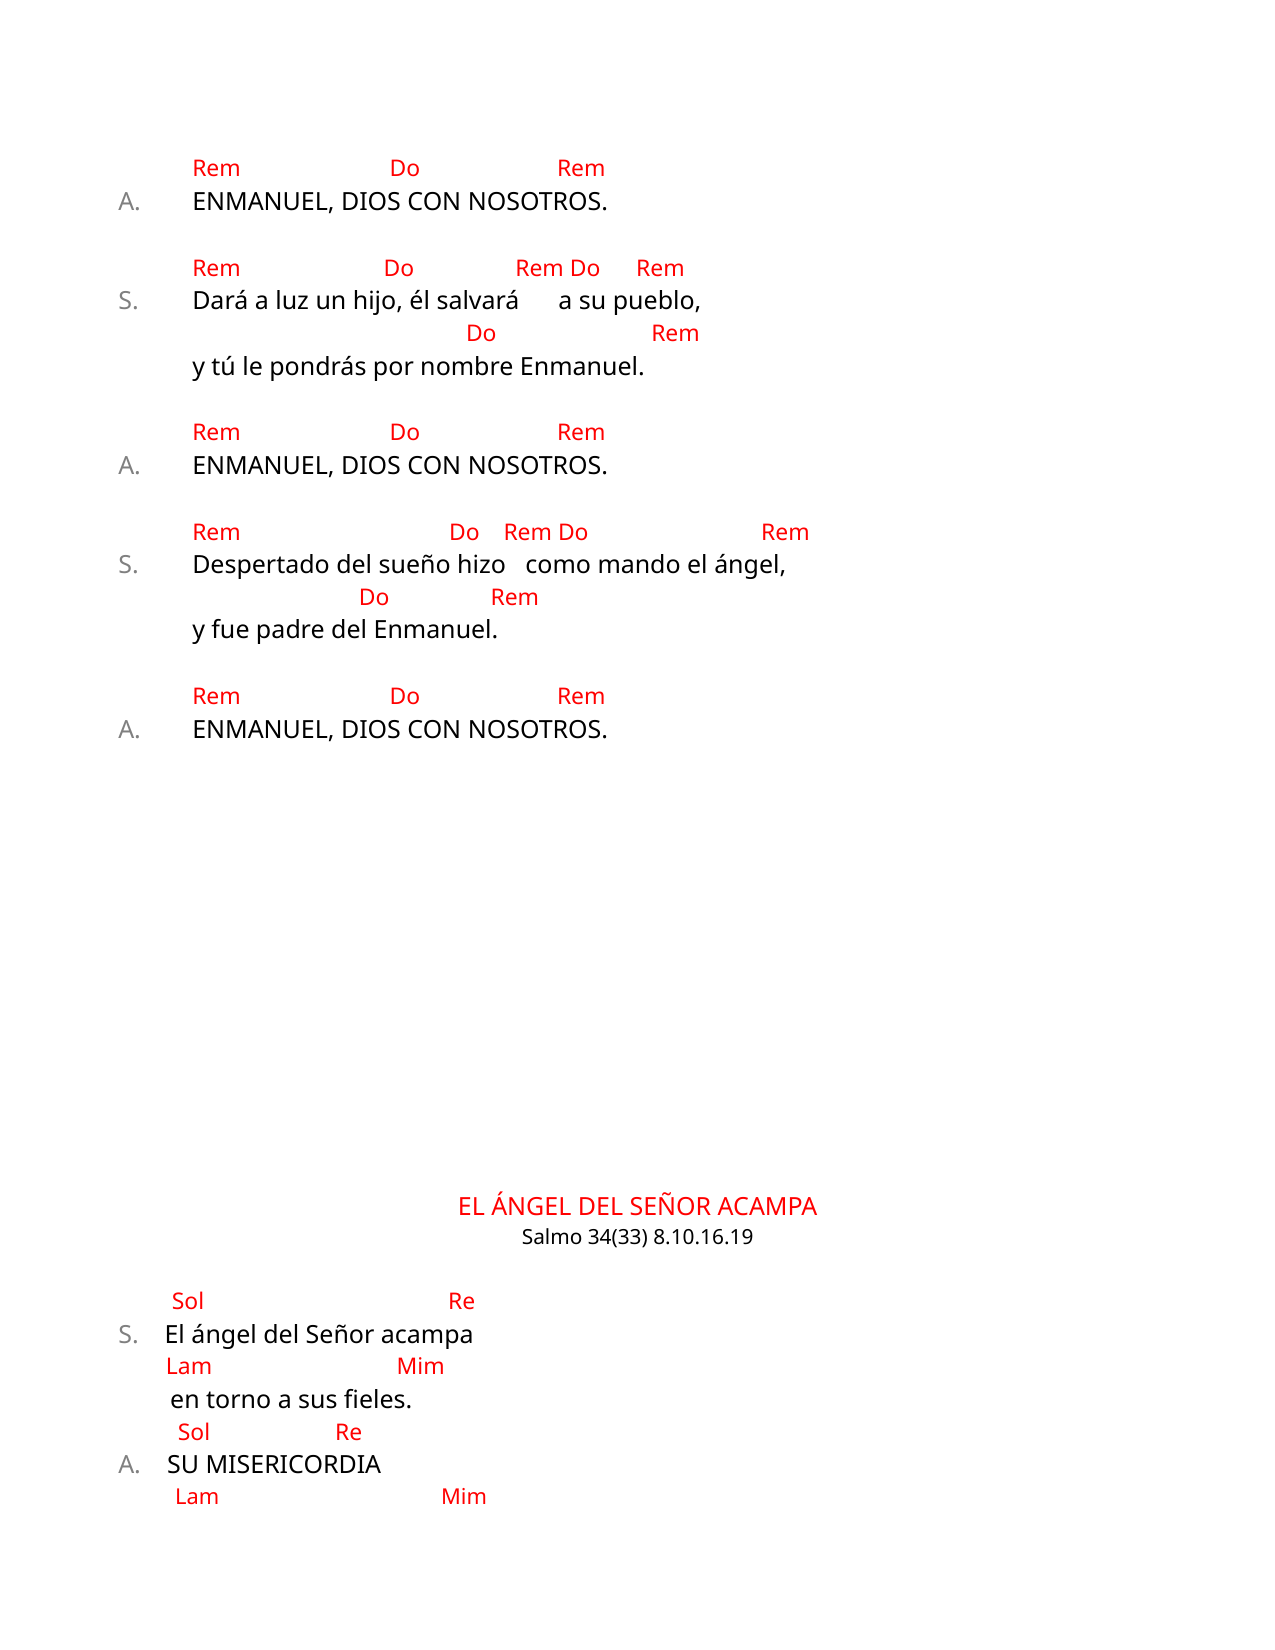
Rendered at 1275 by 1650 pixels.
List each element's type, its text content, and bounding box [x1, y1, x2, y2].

text Sol Re [118, 1416, 1157, 1447]
text Rem Do Rem Do Rem [118, 252, 1157, 283]
text Do Rem [118, 581, 1157, 612]
text Lam Mim [118, 1481, 1157, 1511]
text y tú le pondrás por nombre Enmanuel. [118, 348, 1157, 382]
text y fue padre del Enmanuel. [118, 612, 1157, 646]
text A. eNmanuel, dios CON NOSOTROS. [118, 447, 1157, 482]
text S. Despertado del sueño hizo como mando el ángel, [118, 547, 1157, 581]
text El ángel del Señor acampa [118, 1188, 1157, 1222]
text S. Dará a luz un hijo, él salvará a su pueblo, [118, 283, 1157, 317]
text A. eNmanuel, dios CON NOSOTROS. [118, 712, 1157, 746]
text S. El ángel del Señor acampa [118, 1316, 1157, 1350]
text A. eNmanuel, dios CON NOSOTROS. [118, 183, 1157, 217]
text Salmo 34(33) 8.10.16.19 [118, 1222, 1157, 1251]
text Rem Do Rem [118, 416, 1157, 447]
text Rem Do Rem Do Rem [118, 516, 1157, 547]
text Rem Do Rem [118, 680, 1157, 712]
text Rem Do Rem [118, 152, 1157, 183]
text Do Rem [118, 317, 1157, 348]
text Sol Re [118, 1285, 1157, 1316]
text A. Su misericordia [118, 1447, 1157, 1481]
text Lam Mim [118, 1350, 1157, 1382]
text en torno a sus fieles. [118, 1382, 1157, 1416]
